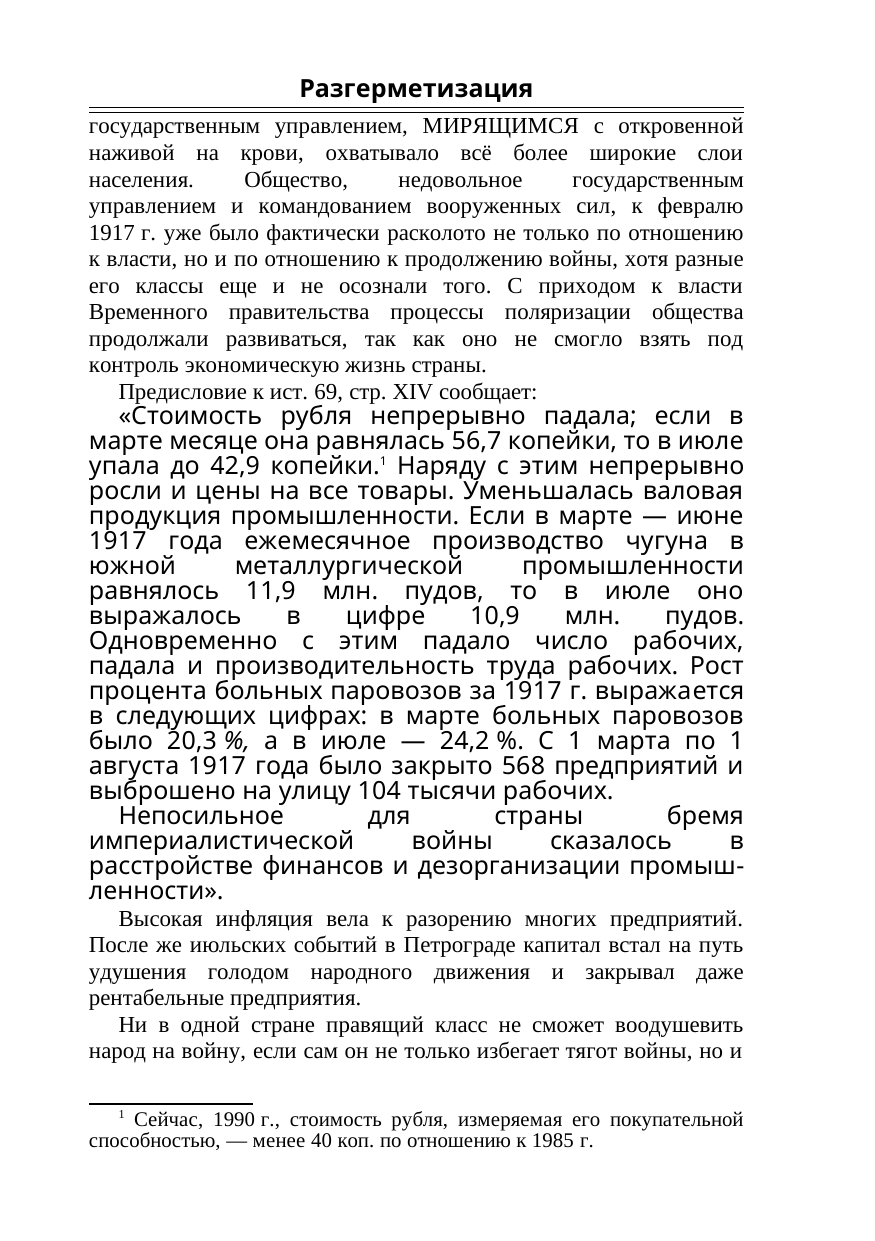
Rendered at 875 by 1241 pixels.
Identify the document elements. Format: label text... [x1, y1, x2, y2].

text Предисловие к ист. 69, стр. XIV сообщает: [89, 378, 744, 404]
text Ни в одной стране правящий класс не сможет воодушевить народ на войну, если сам он не только избегает тягот войны, но и [89, 1011, 744, 1064]
text Сейчас, 1990 г., стоимость рубля, измеряемая его покупательной способностью, — менее 40 коп. по отношению к 1985 г. [89, 1110, 744, 1152]
text государственным управлением, МИРЯЩИМСЯ с откровенной наживой на крови, охватывало всё более широкие слои населения. Общество, недовольное государственным управлением и командованием вооруженных сил, к февралю 1917 г. уже было фактически расколото не только по отношению к власти, но и по отноше­нию к продолжению войны, хотя разные его классы еще и не осознали того. С приходом к власти Временного прави­тельства процессы поляризации общества продолжали развиваться, так как оно не смогло взять под контроль экономи­ческую жизнь страны. [89, 113, 744, 378]
text Непосильное для страны бремя империалистической войны сказалось в расстройстве финансов и дезорганизации промыш­ленности». [89, 804, 744, 904]
text «Стоимость рубля непрерывно падала; если в марте месяце она равнялась 56,7 копейки, то в июле упала до 42,9 копейки. Наряду с этим непре­рывно росли и цены на все товары. Уменьшалась валовая про­дукция промышленности. Если в марте — июне 1917 года еже­месячное производство чугуна в южной металлургической промышленности равнялось 11,9 млн. пудов, то в июле оно выражалось в цифре 10,9 млн. пудов. Одновременно с этим падало число рабочих, падала и производительность труда рабочих. Рост процента больных паровозов за 1917 г. выража­ется в следующих цифрах: в марте больных паровозов было 20,3 %, а в июле — 24,2 %. С 1 марта по 1 августа 1917 года было закрыто 568 предприятий и выброшено на улицу 104 тысячи рабочих. [89, 404, 744, 804]
text Высокая инфляция вела к разорению многих предприятий. После же июльских событий в Петрограде капитал встал на путь удушения голодом народного движения и закрывал даже рентабельные предприятия. [89, 904, 744, 1011]
